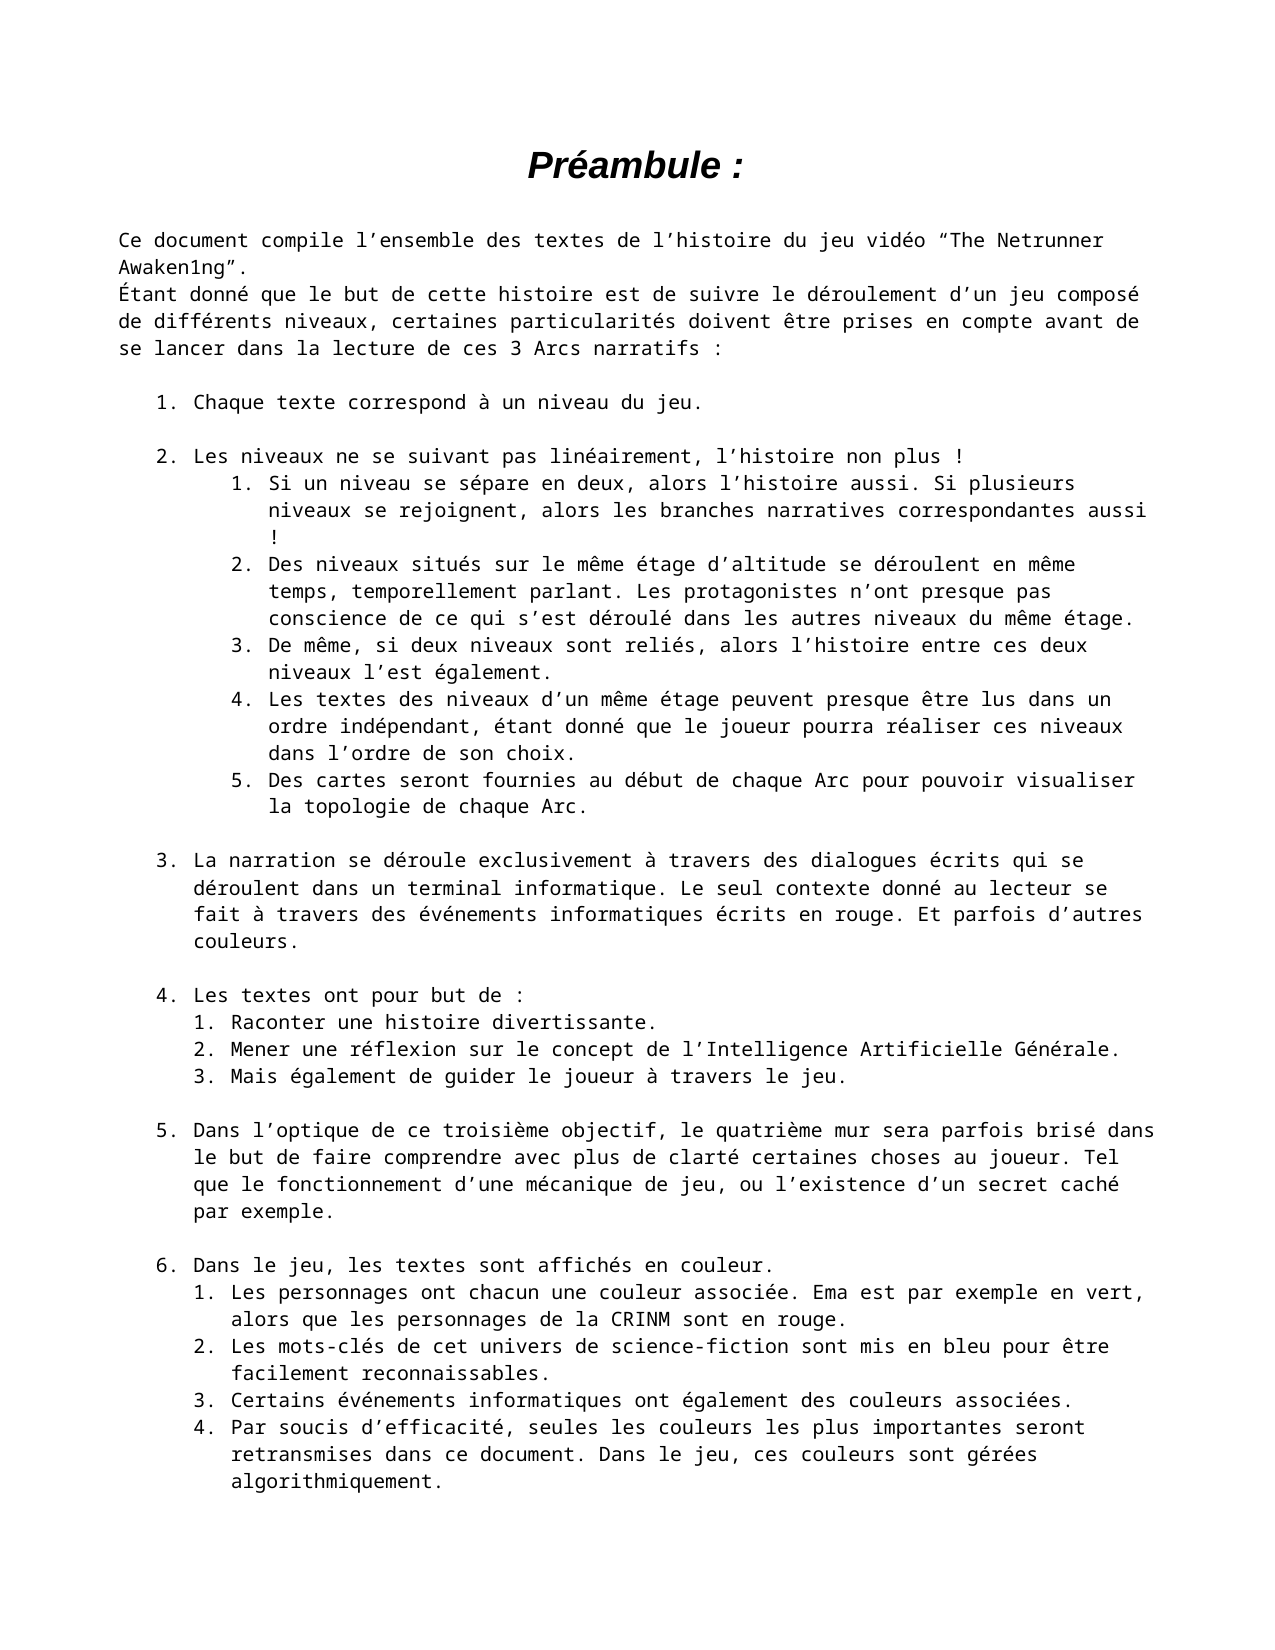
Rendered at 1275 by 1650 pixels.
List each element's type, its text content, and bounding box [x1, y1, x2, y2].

list La narration se déroule exclusivement à travers des dialogues écrits qui se déroulent dans un terminal informatique. Le seul contexte donné au lecteur se fait à travers des événements informatiques écrits en rouge. Et parfois d’autres couleurs. [156, 847, 1157, 955]
list De même, si deux niveaux sont reliés, alors l’histoire entre ces deux niveaux l’est également. [231, 631, 1157, 685]
text Ce document compile l’ensemble des textes de l’histoire du jeu vidéo “The Netrunner Awaken1ng”. [118, 226, 1157, 280]
list Dans l’optique de ce troisième objectif, le quatrième mur sera parfois brisé dans le but de faire comprendre avec plus de clarté certaines choses au joueur. Tel que le fonctionnement d’une mécanique de jeu, ou l’existence d’un secret caché par exemple. [156, 1117, 1157, 1224]
list Par soucis d’efficacité, seules les couleurs les plus importantes seront retransmises dans ce document. Dans le jeu, ces couleurs sont gérées algorithmiquement. [193, 1413, 1157, 1494]
list Des cartes seront fournies au début de chaque Arc pour pouvoir visualiser la topologie de chaque Arc. [231, 766, 1157, 820]
text Étant donné que le but de cette histoire est de suivre le déroulement d’un jeu composé de différents niveaux, certaines particularités doivent être prises en compte avant de se lancer dans la lecture de ces 3 Arcs narratifs : [118, 280, 1157, 361]
list Mener une réflexion sur le concept de l’Intelligence Artificielle Générale. [193, 1036, 1157, 1063]
list Dans le jeu, les textes sont affichés en couleur. [156, 1251, 1157, 1278]
list Raconter une histoire divertissante. [193, 1009, 1157, 1036]
list Les niveaux ne se suivant pas linéairement, l’histoire non plus ! [156, 442, 1157, 469]
list Les textes des niveaux d’un même étage peuvent presque être lus dans un ordre indépendant, étant donné que le joueur pourra réaliser ces niveaux dans l’ordre de son choix. [231, 685, 1157, 766]
list Des niveaux situés sur le même étage d’altitude se déroulent en même temps, temporellement parlant. Les protagonistes n’ont presque pas conscience de ce qui s’est déroulé dans les autres niveaux du même étage. [231, 550, 1157, 631]
list Mais également de guider le joueur à travers le jeu. [193, 1063, 1157, 1089]
list Les personnages ont chacun une couleur associée. Ema est par exemple en vert, alors que les personnages de la CRINM sont en rouge. [193, 1278, 1157, 1332]
list Chaque texte correspond à un niveau du jeu. [156, 388, 1157, 415]
list Les mots-clés de cet univers de science-fiction sont mis en bleu pour être facilement reconnaissables. [193, 1332, 1157, 1386]
list Si un niveau se sépare en deux, alors l’histoire aussi. Si plusieurs niveaux se rejoignent, alors les branches narratives correspondantes aussi ! [231, 469, 1157, 550]
list Certains événements informatiques ont également des couleurs associées. [193, 1386, 1157, 1413]
list Les textes ont pour but de : [156, 982, 1157, 1009]
subtitle Préambule : [118, 143, 1157, 187]
